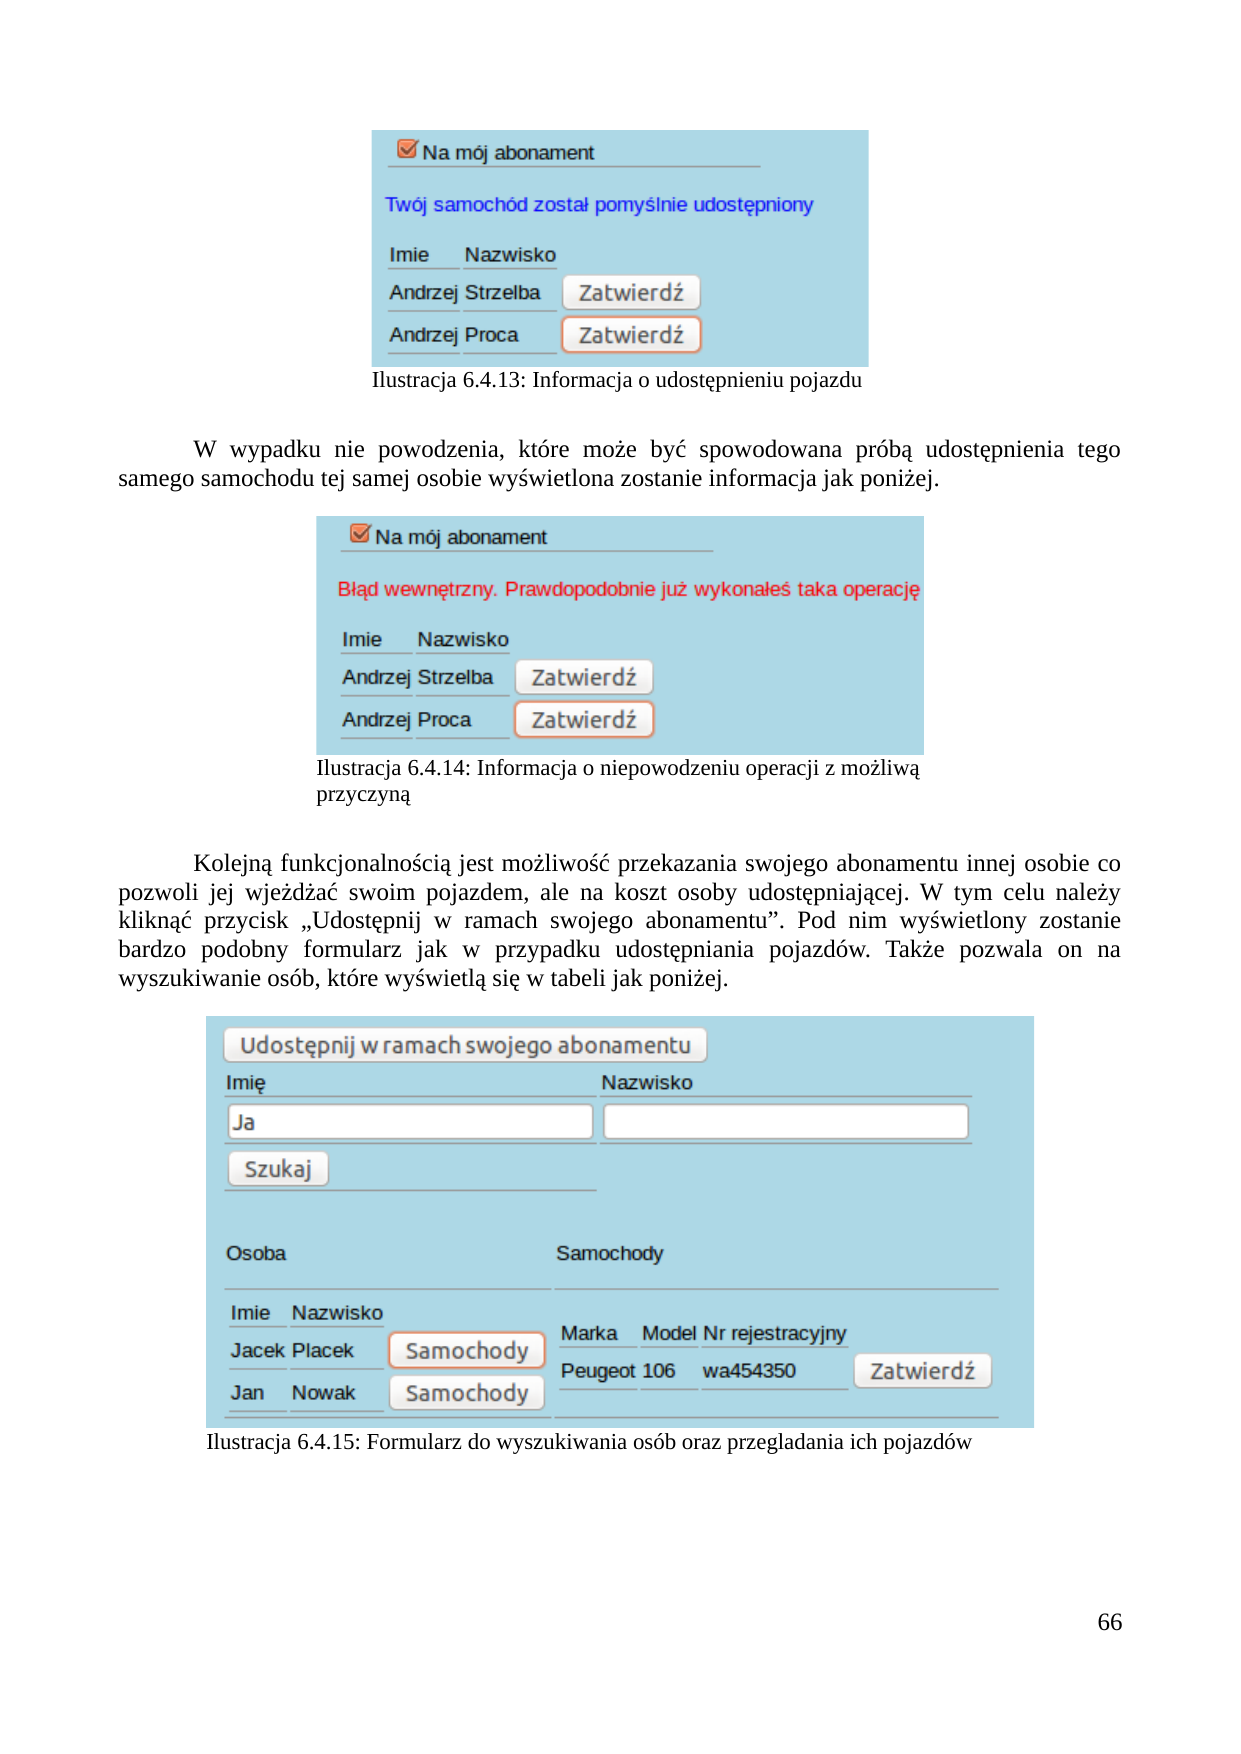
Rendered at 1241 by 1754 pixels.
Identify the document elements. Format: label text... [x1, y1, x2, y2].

text Ilustracja 6.4.14: Informacja o niepowodzeniu operacji z możliwą przyczyną [316, 755, 924, 807]
text Ilustracja 6.4.13: Informacja o udostępnieniu pojazdu [372, 367, 868, 393]
text W wypadku nie powodzenia, które może być spowodowana próbą udostępnienia tego samego samochodu tej samej osobie wyświetlona zostanie informacja jak poniżej. [118, 434, 1122, 492]
picture [206, 1016, 1035, 1428]
picture [371, 130, 869, 367]
text Kolejną funkcjonalnością jest możliwość przekazania swojego abonamentu innej osobie co pozwoli jej wjeżdżać swoim pojazdem, ale na koszt osoby udostępniającej. W tym celu należy kliknąć przycisk „Udostępnij w ramach swojego abonamentu”. Pod nim wyświetlony zostanie bardzo podobny formularz jak w przypadku udostępniania pojazdów. Także pozwala on na wyszukiwanie osób, które wyświetlą się w tabeli jak poniżej. [118, 848, 1122, 992]
text Ilustracja 6.4.15: Formularz do wyszukiwania osób oraz przegladania ich pojazdów [206, 1428, 1034, 1454]
picture [316, 516, 924, 755]
